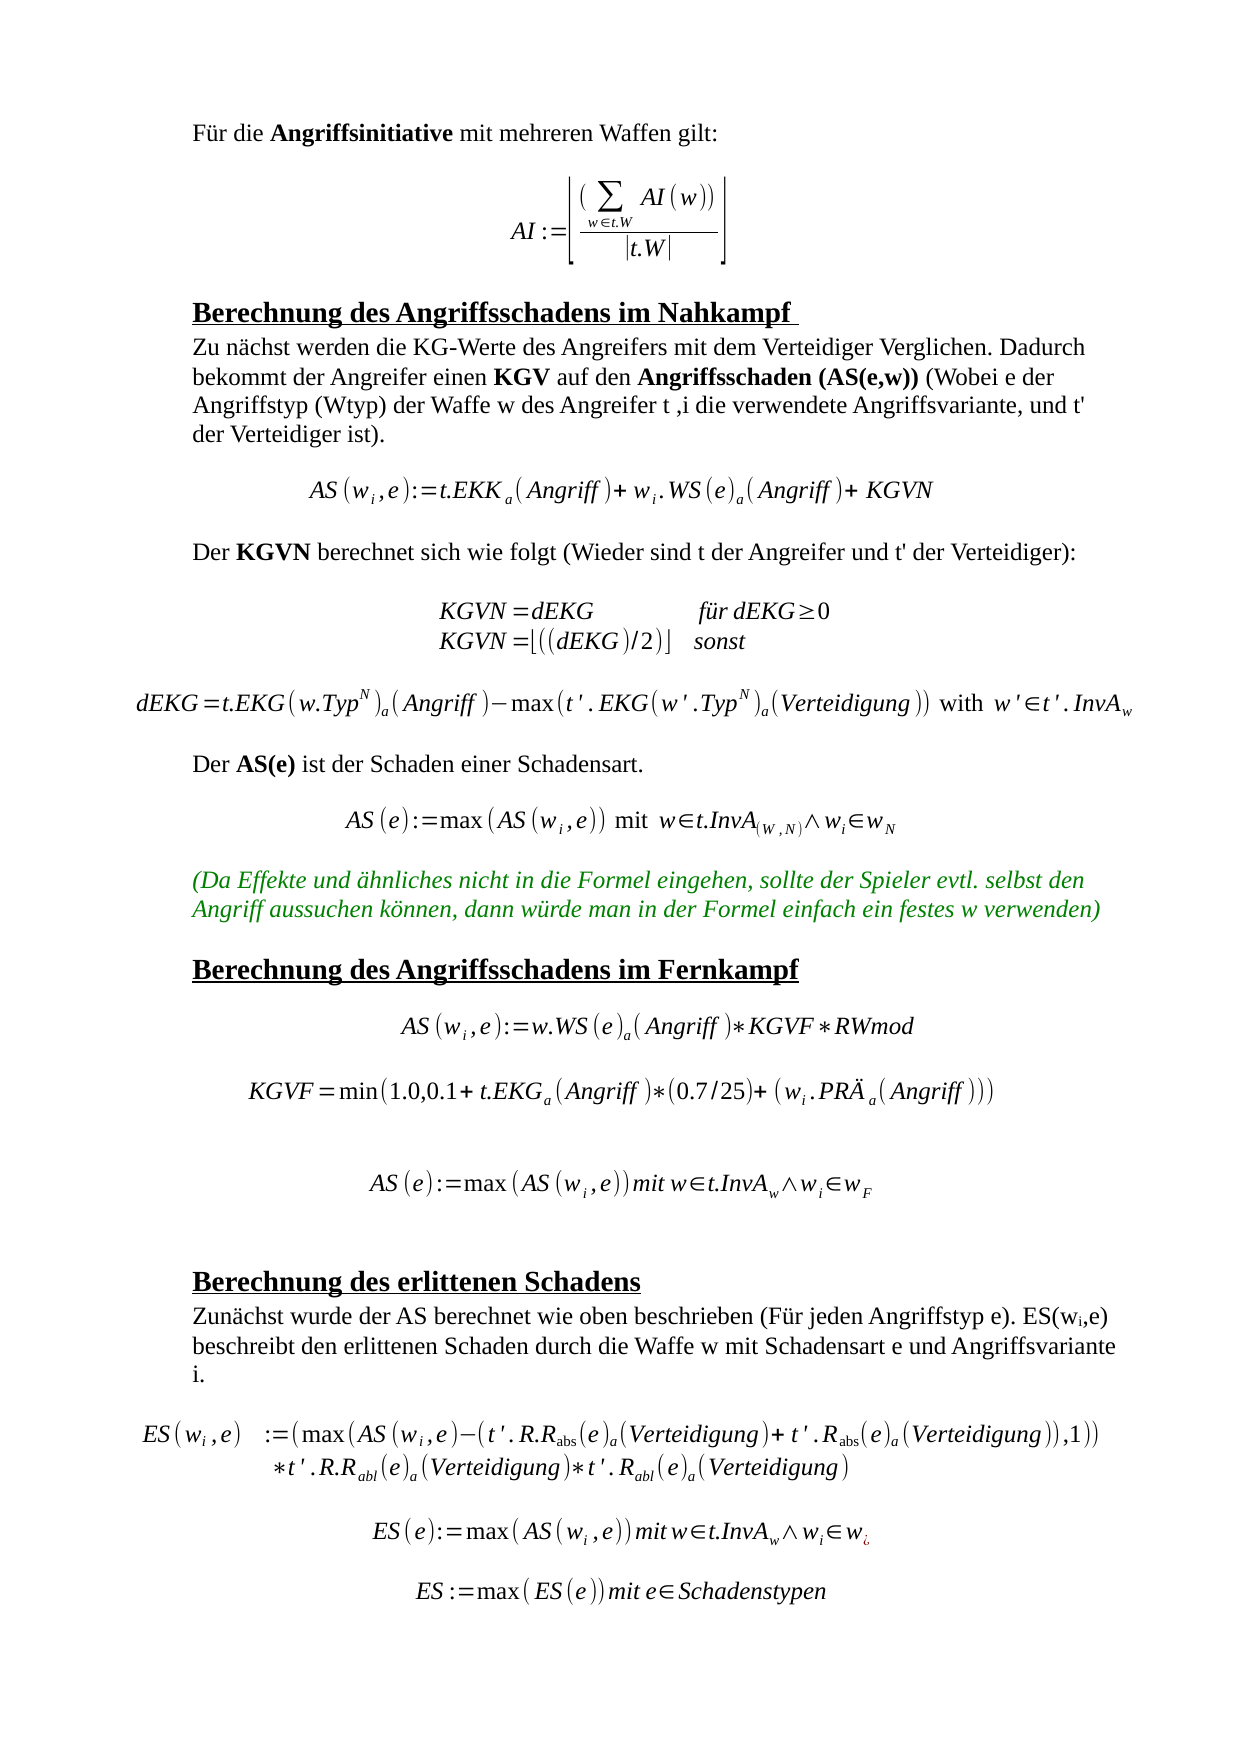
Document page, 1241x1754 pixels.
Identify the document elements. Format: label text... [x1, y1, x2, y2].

text Berechnung des Angriffsschadens im Nahkampf [118, 295, 1122, 328]
text Berechnung des erlittenen Schadens [118, 1264, 1122, 1297]
text (Da Effekte und ähnliches nicht in die Formel eingehen, sollte der Spieler evtl. selbst den Angriff aussuchen können, dann würde man in der Formel einfach ein festes w verwenden) [118, 866, 1122, 923]
text Der AS(e) ist der Schaden einer Schadensart. [118, 749, 1122, 778]
text Der KGVN berechnet sich wie folgt (Wieder sind t der Angreifer und t' der Verteidiger): [118, 537, 1122, 566]
text Zu nächst werden die KG-Werte des Angreifers mit dem Verteidiger Verglichen. Dadurch bekommt der Angreifer einen KGV auf den Angriffsschaden (AS(e,w)) (Wobei e der Angriffstyp (Wtyp) der Waffe w des Angreifer t ,i die verwendete Angriffsvariante, und t' der Verteidiger ist). [118, 328, 1122, 448]
text Für die Angriffsinitiative mit mehreren Waffen gilt: [118, 118, 1122, 147]
text Zunächst wurde der AS berechnet wie oben beschrieben (Für jeden Angriffstyp e). ES(wi,e) beschreibt den erlittenen Schaden durch die Waffe w mit Schadensart e und Angriffsvariante i. [118, 1297, 1122, 1388]
text Berechnung des Angriffsschadens im Fernkampf [118, 952, 1122, 985]
